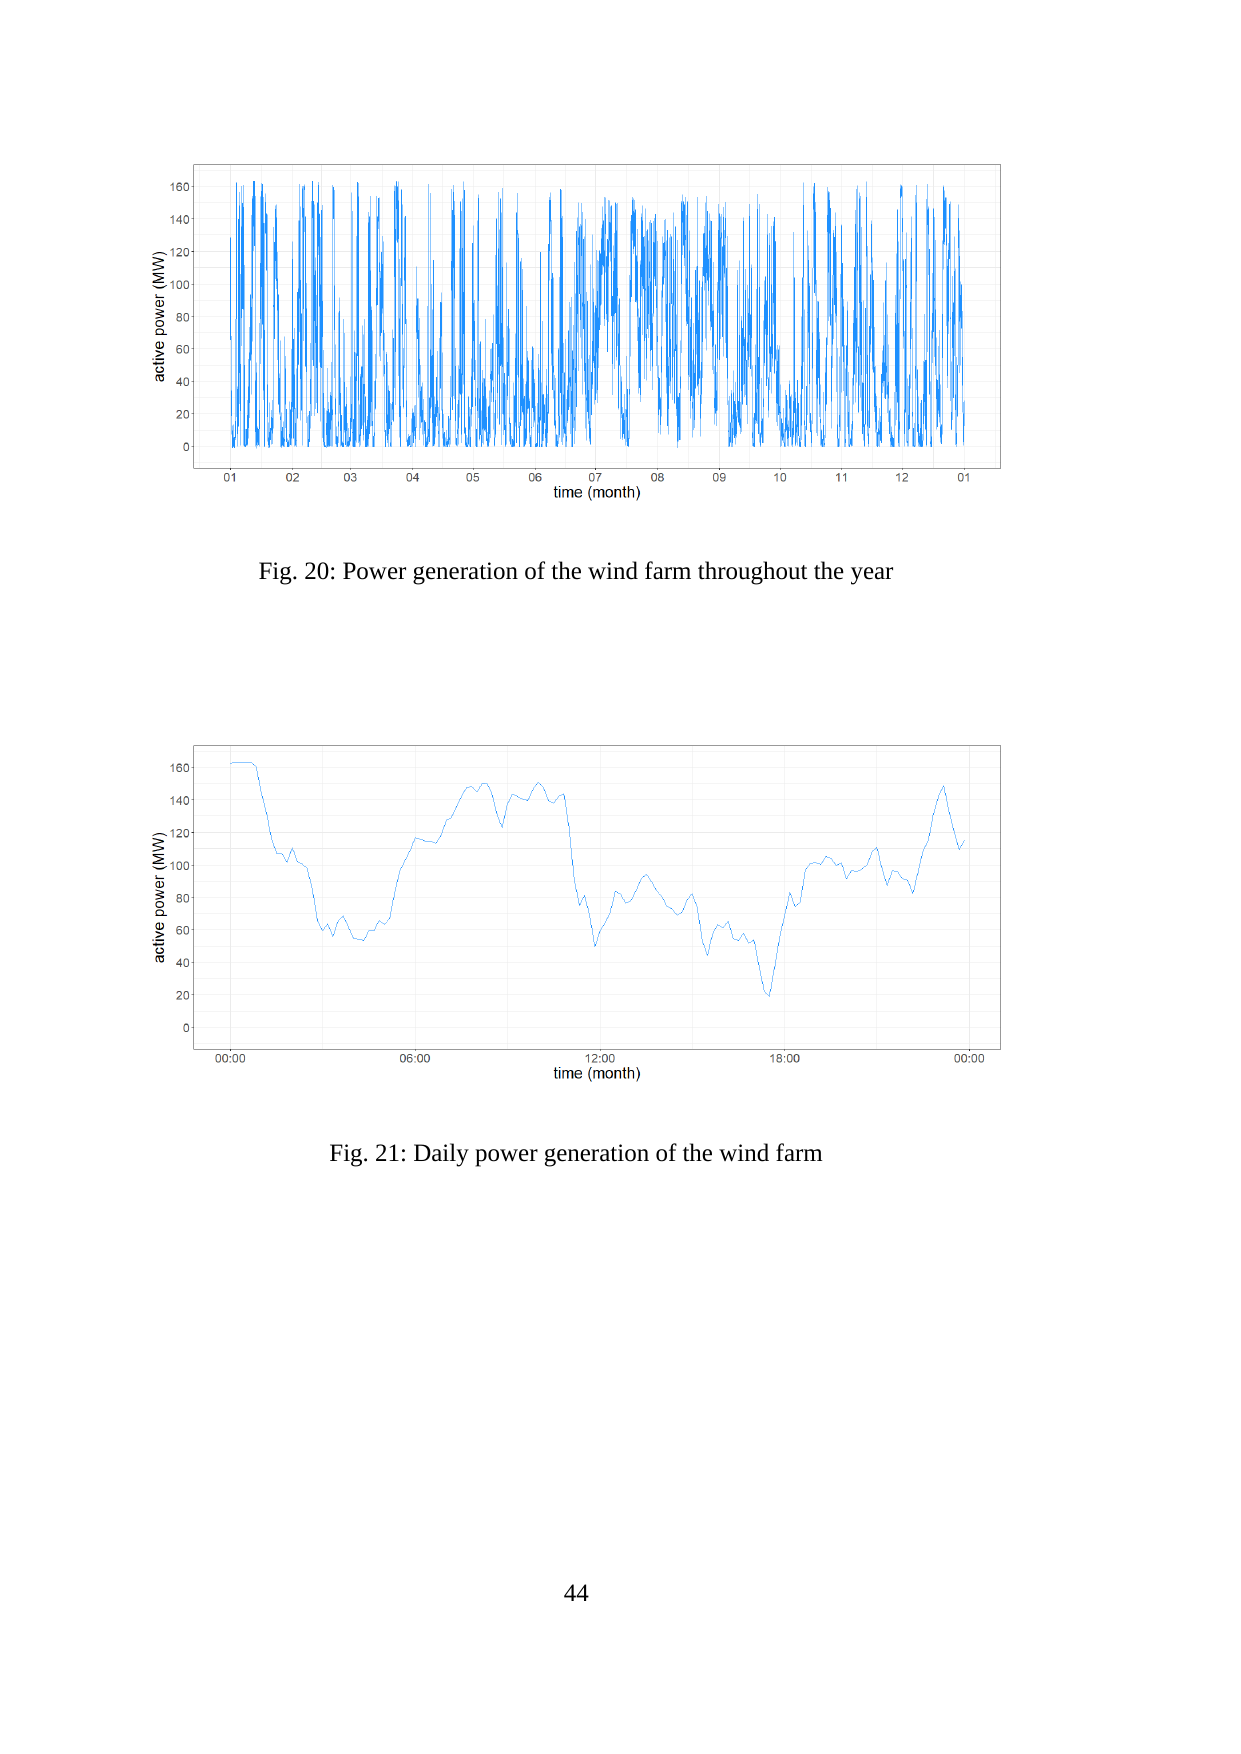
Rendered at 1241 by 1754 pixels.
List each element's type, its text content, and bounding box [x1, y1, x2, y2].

picture [147, 160, 1005, 503]
text Fig. 20: Power generation of the wind farm throughout the year [148, 556, 1004, 585]
picture [147, 741, 1005, 1084]
text Fig. 21: Daily power generation of the wind farm [148, 1138, 1004, 1166]
